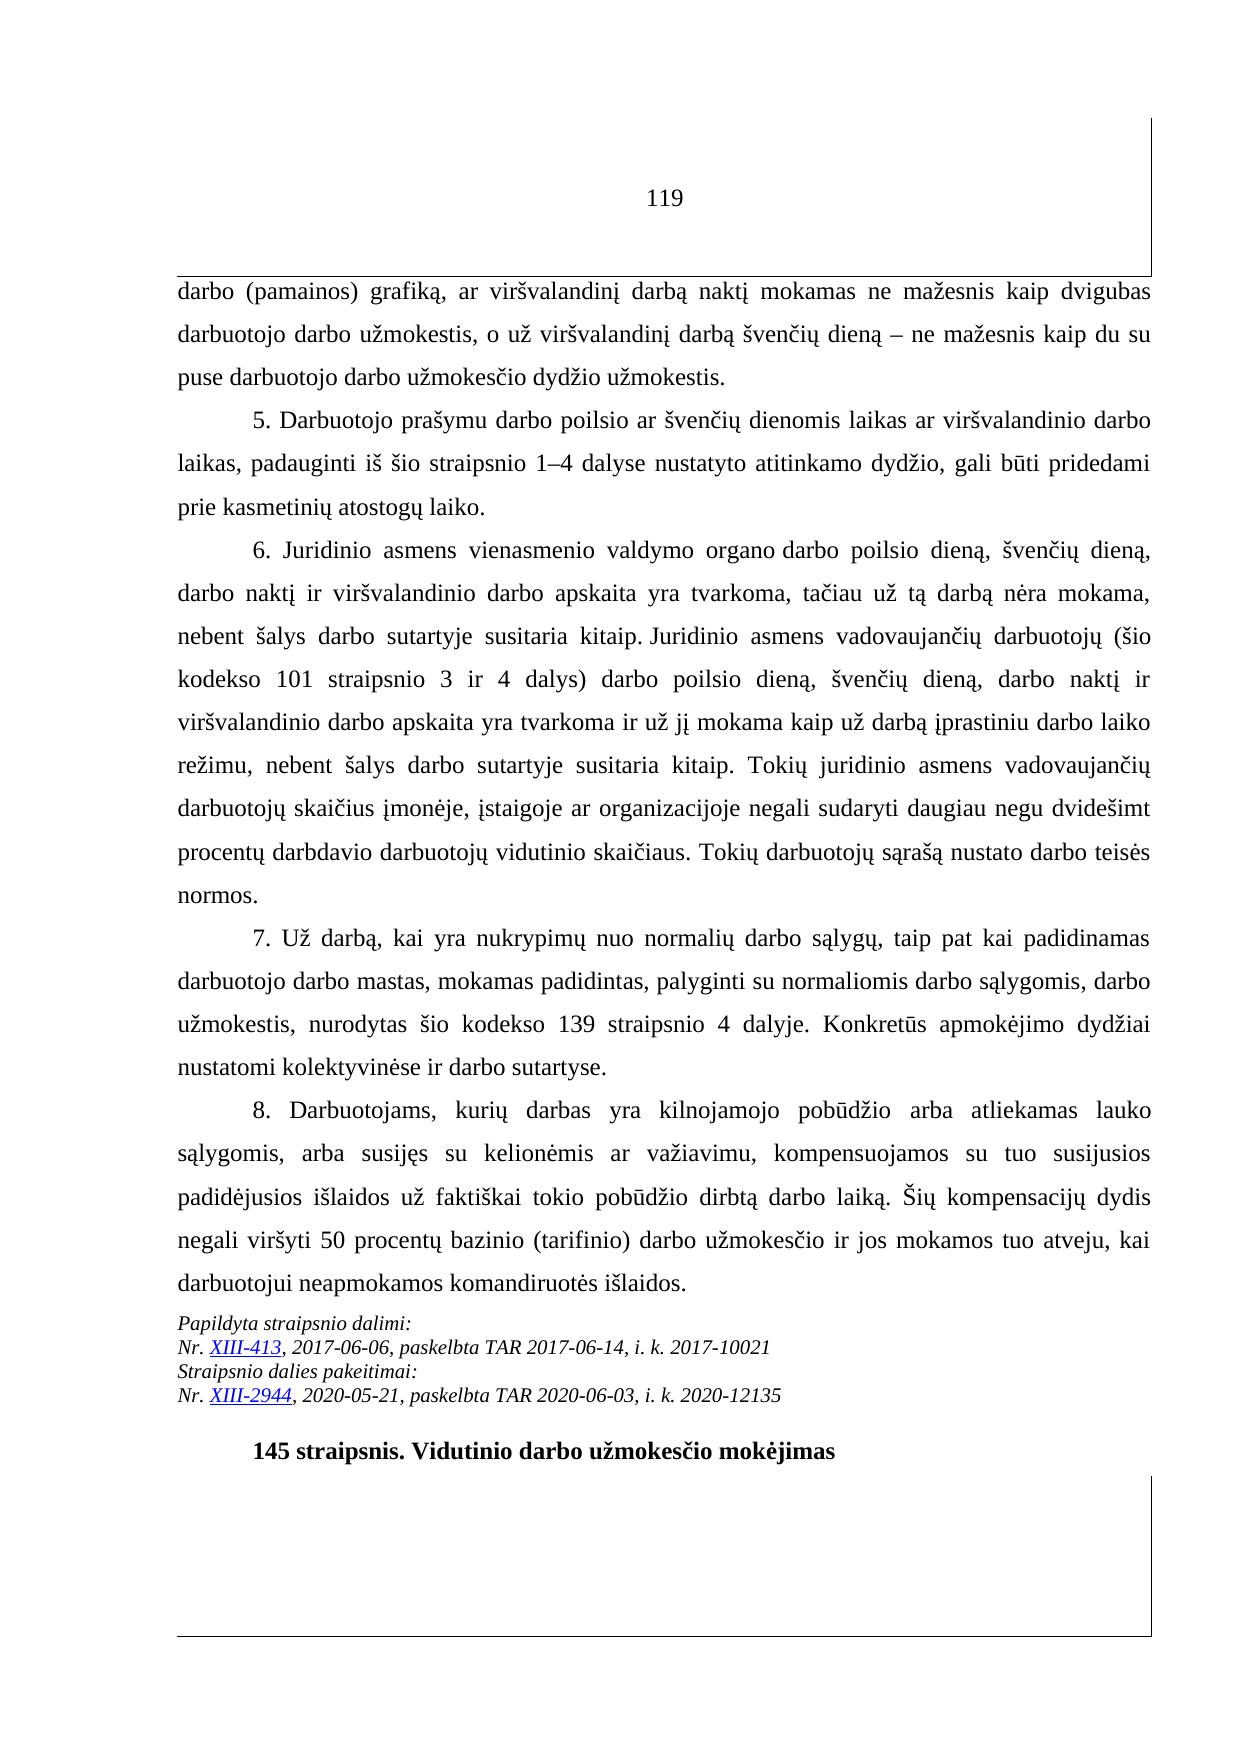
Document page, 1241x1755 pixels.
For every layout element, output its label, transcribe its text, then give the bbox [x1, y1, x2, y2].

text 6. Juridinio asmens vienasmenio valdymo organo darbo poilsio dieną, švenčių dieną, darbo naktį ir viršvalandinio darbo apskaita yra tvarkoma, tačiau už tą darbą nėra mokama, nebent šalys darbo sutartyje susitaria kitaip. Juridinio asmens vadovaujančių darbuotojų (šio kodekso 101 straipsnio 3 ir 4 dalys) darbo poilsio dieną, švenčių dieną, darbo naktį ir viršvalandinio darbo apskaita yra tvarkoma ir už jį mokama kaip už darbą įprastiniu darbo laiko režimu, nebent šalys darbo sutartyje susitaria kitaip. Tokių juridinio asmens vadovaujančių darbuotojų skaičius įmonėje, įstaigoje ar organizacijoje negali sudaryti daugiau negu dvidešimt procentų darbdavio darbuotojų vidutinio skaičiaus. Tokių darbuotojų sąrašą nustato darbo teisės normos. [177, 535, 1152, 908]
text darbo (pamainos) grafiką, ar viršvalandinį darbą naktį mokamas ne mažesnis kaip dvigubas darbuotojo darbo užmokestis, o už viršvalandinį darbą švenčių dieną – ne mažesnis kaip du su puse darbuotojo darbo užmokesčio dydžio užmokestis. [177, 276, 1152, 391]
text 7. Už darbą, kai yra nukrypimų nuo normalių darbo sąlygų, taip pat kai padidinamas darbuotojo darbo mastas, mokamas padidintas, palyginti su normaliomis darbo sąlygomis, darbo užmokestis, nurodytas šio kodekso 139 straipsnio 4 dalyje. Konkretūs apmokėjimo dydžiai nustatomi kolektyvinėse ir darbo sutartyse. [177, 923, 1152, 1081]
text 5. Darbuotojo prašymu darbo poilsio ar švenčių dienomis laikas ar viršvalandinio darbo laikas, padauginti iš šio straipsnio 1–4 dalyse nustatyto atitinkamo dydžio, gali būti pridedami prie kasmetinių atostogų laiko. [177, 405, 1152, 520]
text Nr. XIII-413, 2017-06-06, paskelbta TAR 2017-06-14, i. k. 2017-10021 [177, 1335, 1152, 1359]
text Papildyta straipsnio dalimi: [177, 1311, 1152, 1335]
text Nr. XIII-2944, 2020-05-21, paskelbta TAR 2020-06-03, i. k. 2020-12135 [177, 1383, 1152, 1407]
text Straipsnio dalies pakeitimai: [177, 1359, 1152, 1383]
text 8. Darbuotojams, kurių darbas yra kilnojamojo pobūdžio arba atliekamas lauko sąlygomis, arba susijęs su kelionėmis ar važiavimu, kompensuojamos su tuo susijusios padidėjusios išlaidos už faktiškai tokio pobūdžio dirbtą darbo laiką. Šių kompensacijų dydis negali viršyti 50 procentų bazinio (tarifinio) darbo užmokesčio ir jos mokamos tuo atveju, kai darbuotojui neapmokamos komandiruotės išlaidos. [177, 1095, 1152, 1297]
subtitle 145 straipsnis. Vidutinio darbo užmokesčio mokėjimas [177, 1436, 1152, 1465]
